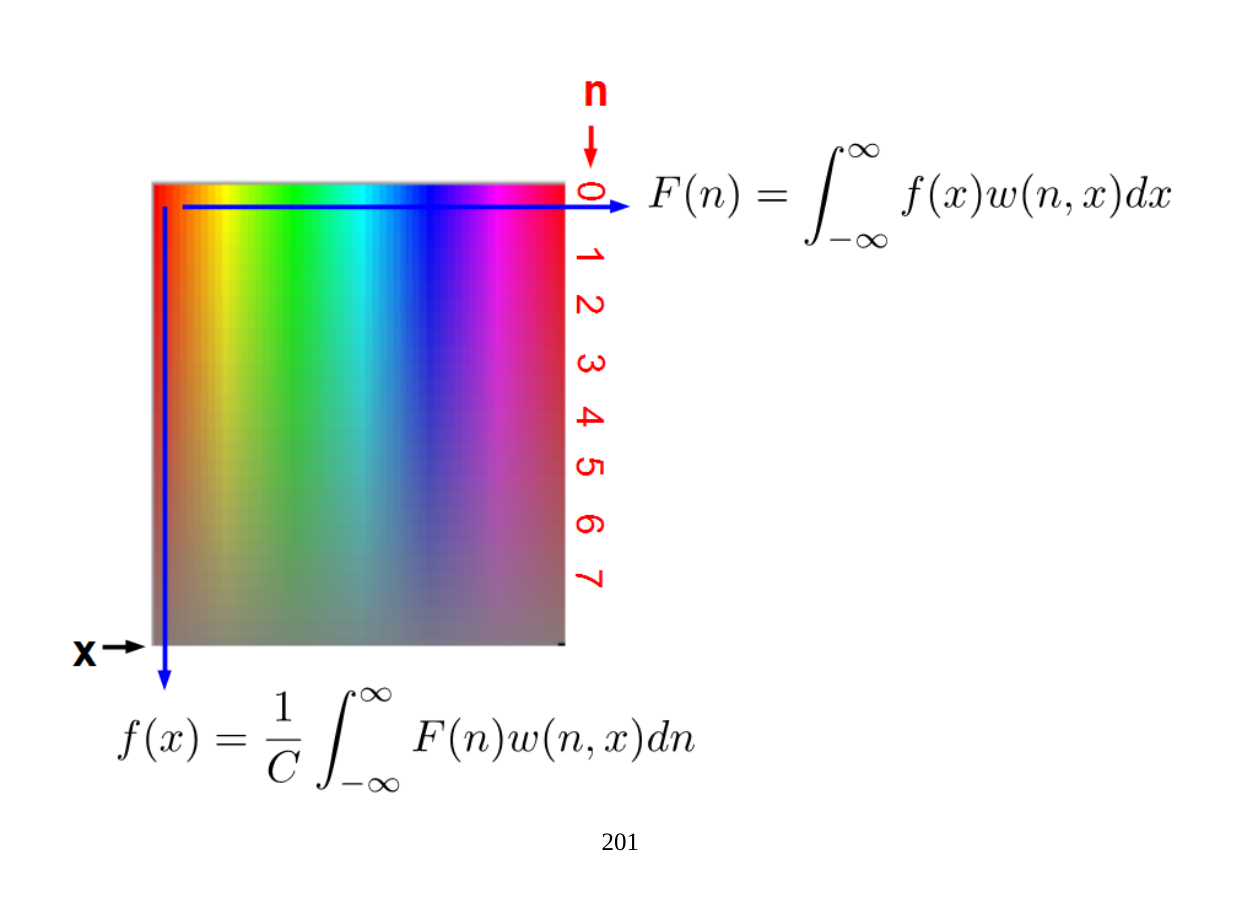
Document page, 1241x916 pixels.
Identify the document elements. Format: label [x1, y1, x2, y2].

picture [59, 59, 1182, 805]
